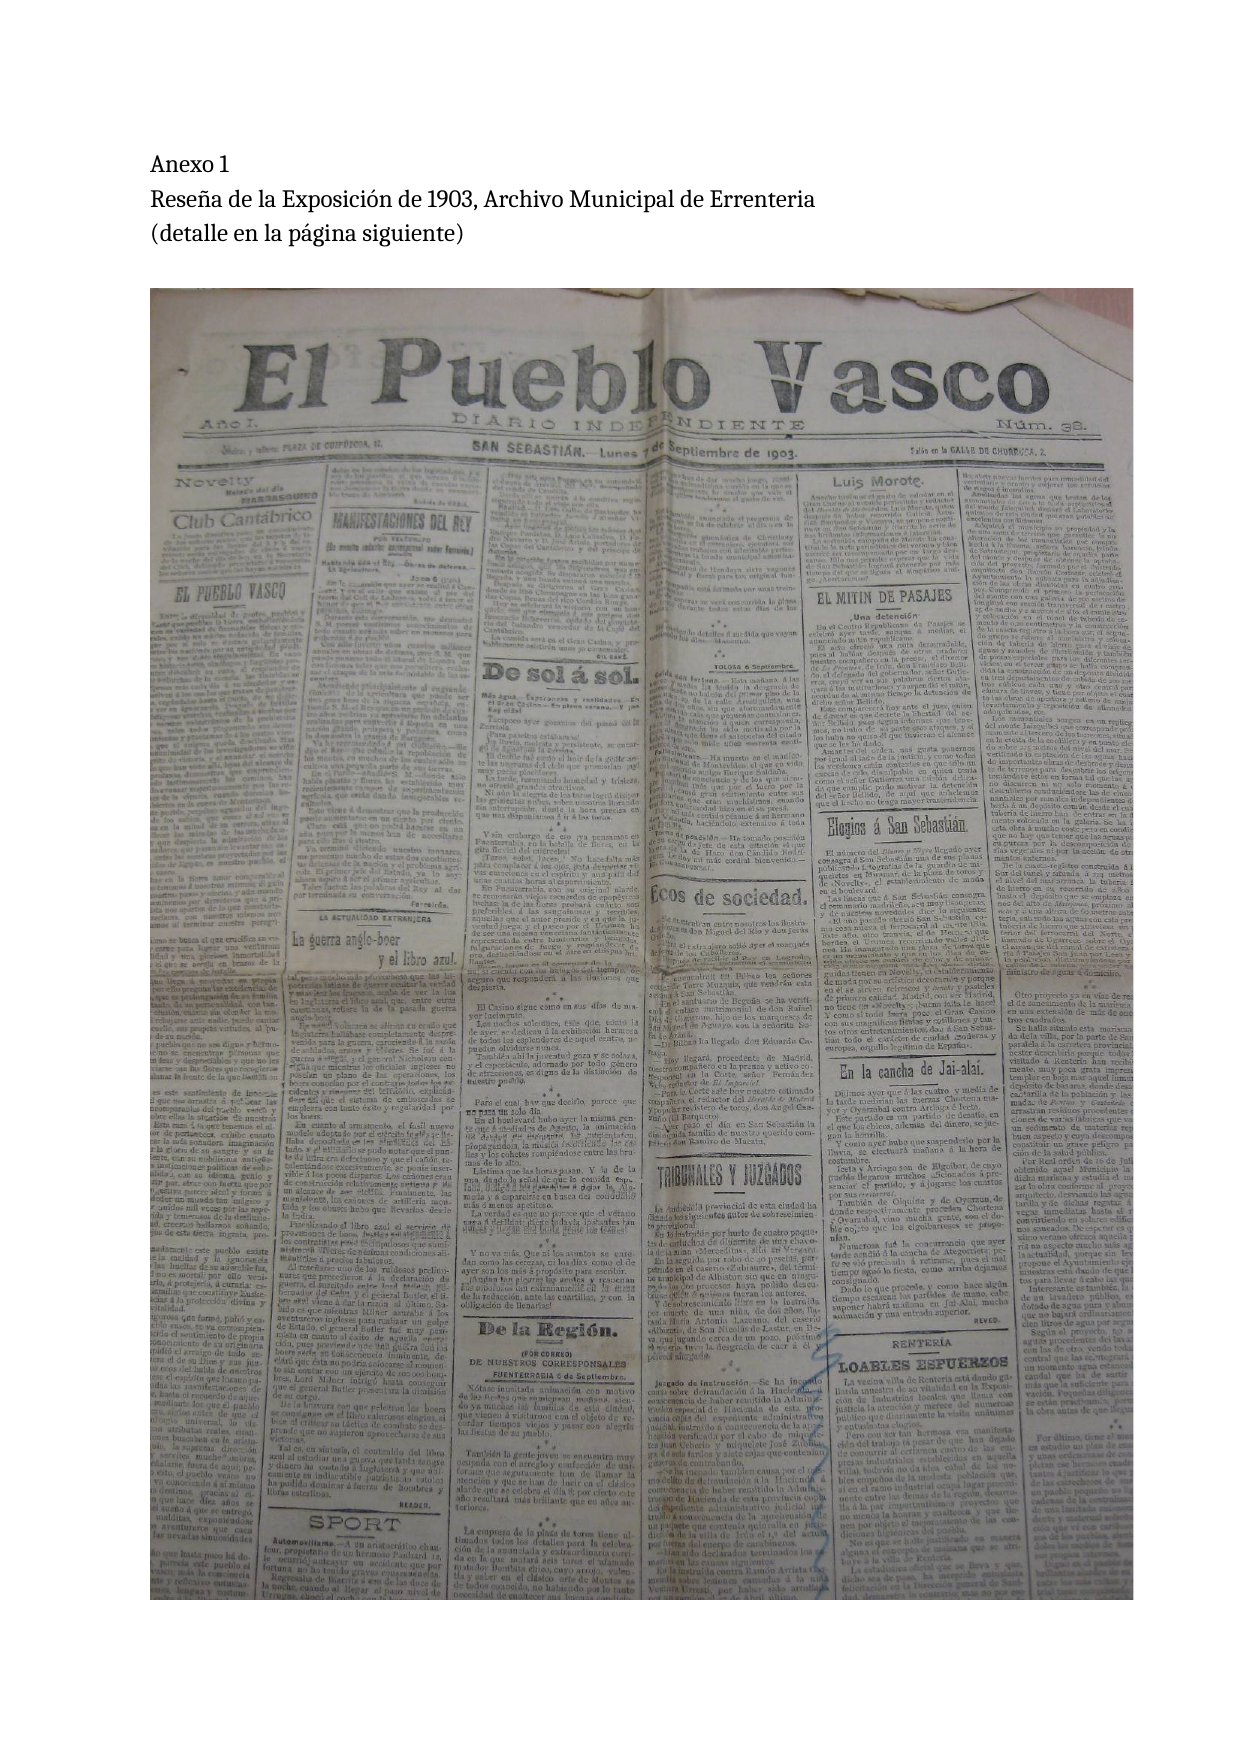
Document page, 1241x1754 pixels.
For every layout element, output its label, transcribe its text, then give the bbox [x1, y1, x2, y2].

text Reseña de la Exposición de 1903, Archivo Municipal de Errenteria [150, 184, 1090, 213]
picture [150, 288, 1134, 1600]
text Anexo 1 [150, 150, 1090, 179]
text (detalle en la página siguiente) [150, 219, 1090, 248]
